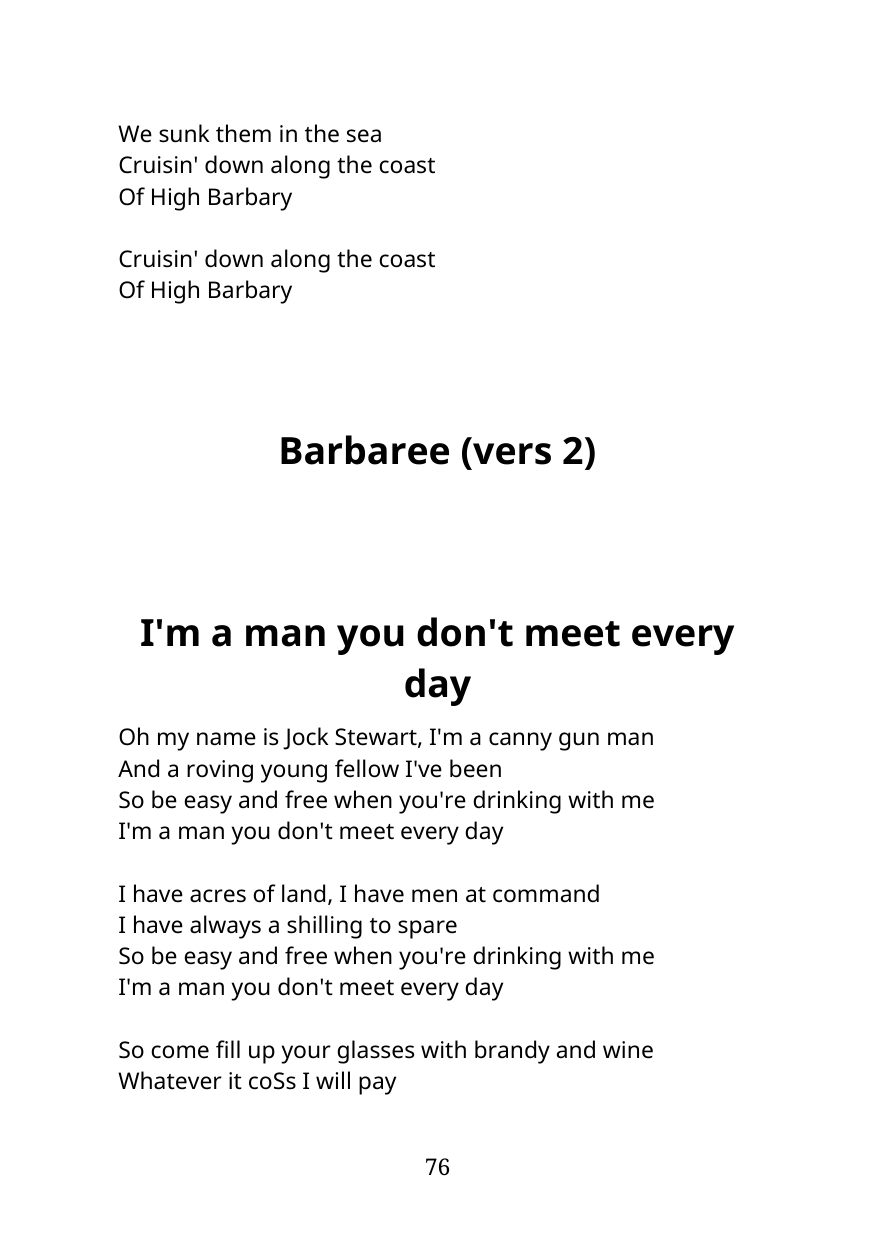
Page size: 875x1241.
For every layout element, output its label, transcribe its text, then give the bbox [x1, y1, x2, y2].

text We sunk them in the sea Cruisin' down along the coast Of High Barbary Cruisin' down along the coast Of High Barbary [118, 118, 756, 368]
text I have always a shilling to spare [118, 909, 756, 940]
subtitle Barbaree (vers 2) [118, 424, 756, 475]
text So be easy and free when you're drinking with me [118, 940, 756, 971]
text So come fill up your glasses with brandy and wine [118, 1034, 756, 1065]
text I'm a man you don't meet every day [118, 815, 756, 846]
text Oh my name is Jock Stewart, I'm a canny gun man [118, 721, 756, 752]
subtitle I'm a man you don't meet every day [118, 607, 756, 709]
text So be easy and free when you're drinking with me [118, 784, 756, 815]
text And a roving young fellow I've been [118, 752, 756, 784]
text I have acres of land, I have men at command [118, 877, 756, 909]
text Whatever it coSs I will pay [118, 1065, 756, 1096]
text I'm a man you don't meet every day [118, 971, 756, 1002]
